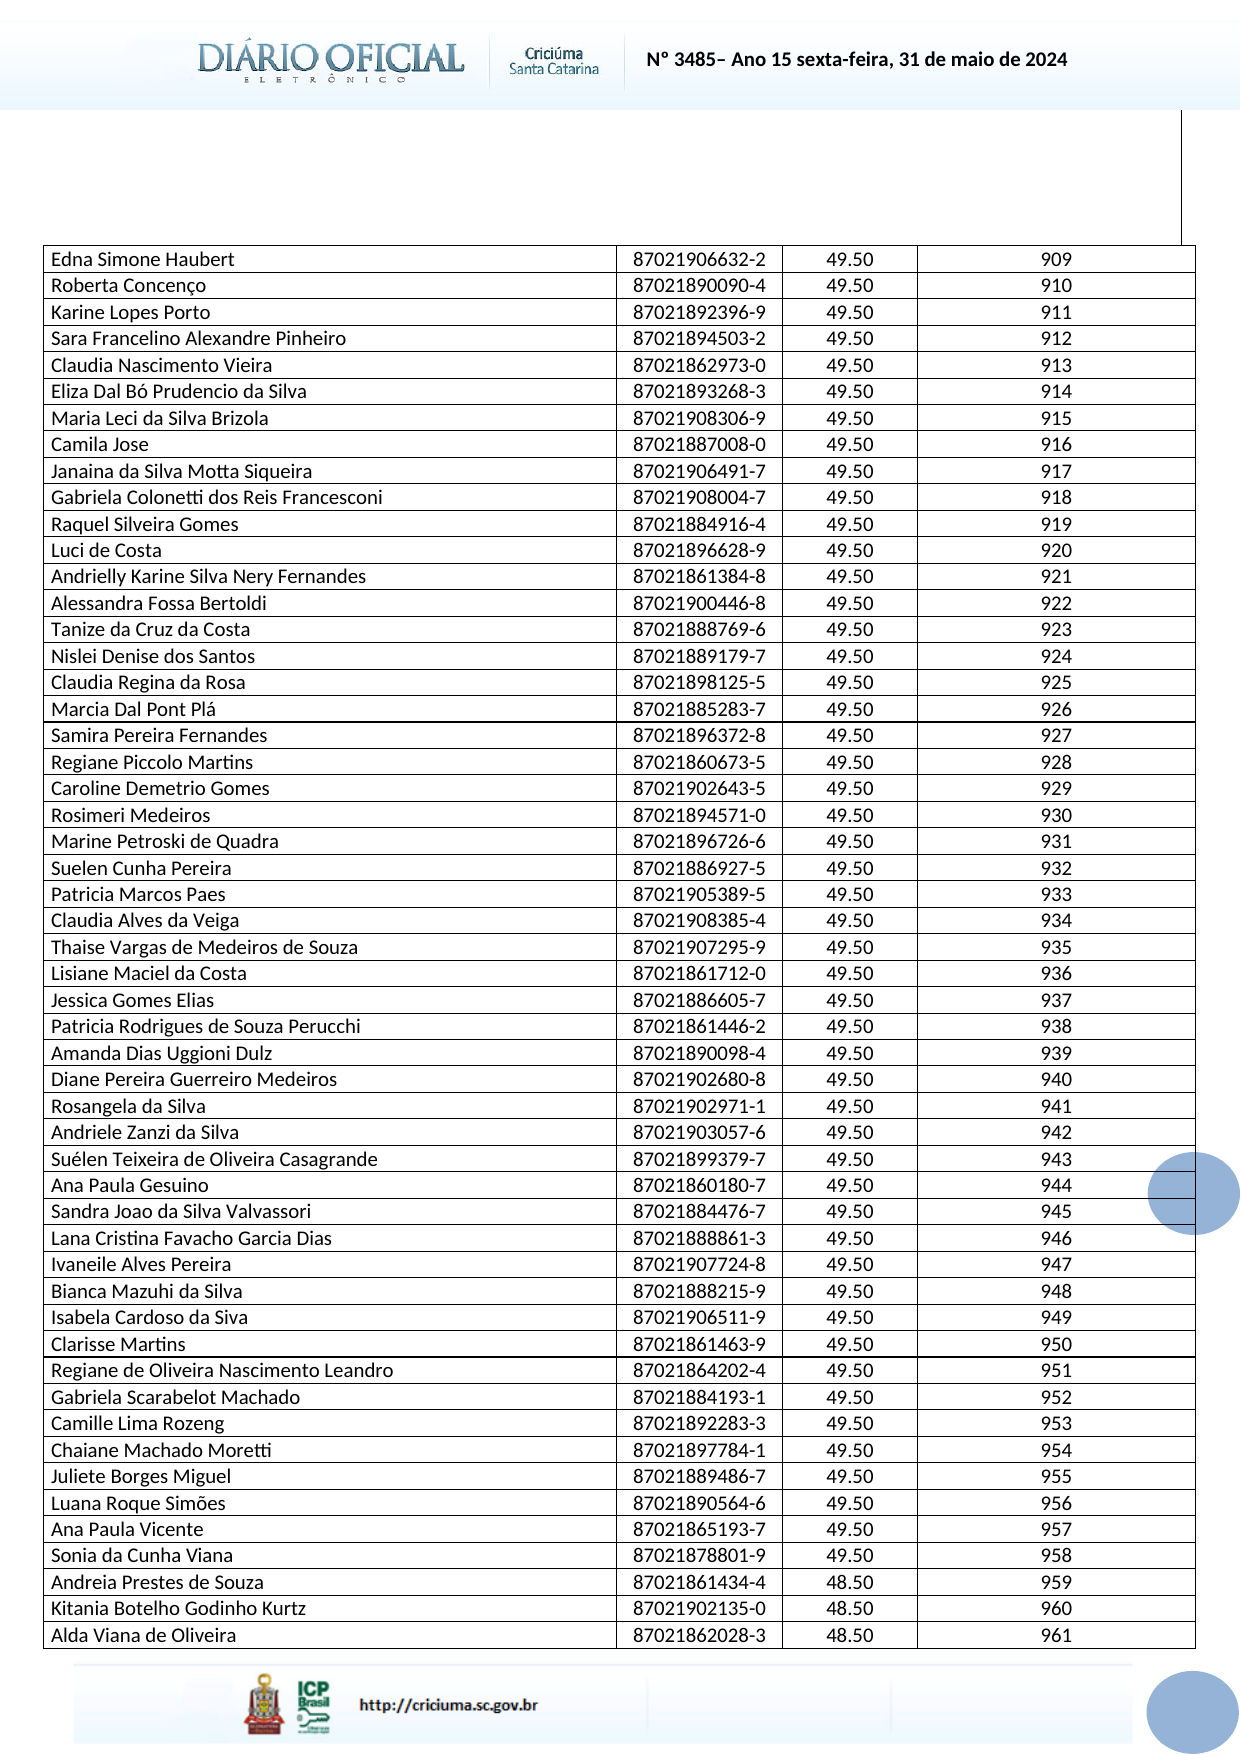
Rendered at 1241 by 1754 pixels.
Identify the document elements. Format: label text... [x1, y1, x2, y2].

table_cell 944 [918, 1172, 1153, 1198]
table_cell Rosangela da Silva [44, 1093, 616, 1118]
table_cell Sandra Joao da Silva Valvassori [44, 1199, 616, 1224]
table_cell 49.50 [783, 1252, 917, 1277]
table_cell 49.50 [783, 246, 917, 272]
table_cell 87021907295-9 [617, 934, 782, 959]
table_cell 87021893268-3 [617, 379, 782, 404]
table_cell Nislei Denise dos Santos [44, 643, 616, 668]
table_cell 954 [918, 1437, 1195, 1462]
table_cell 87021884193-1 [617, 1384, 782, 1409]
table_cell 87021902971-1 [617, 1093, 782, 1118]
table_cell 87021906632-2 [617, 246, 782, 272]
table_cell 49.50 [783, 1463, 917, 1489]
table_cell 49.50 [783, 1040, 917, 1065]
table_cell 953 [918, 1410, 1195, 1436]
table_cell Camille Lima Rozeng [44, 1410, 616, 1436]
table_cell 49.50 [783, 379, 917, 404]
table_cell Kitania Botelho Godinho Kurtz [44, 1596, 616, 1621]
table_cell 87021862973-0 [617, 352, 782, 377]
table_cell 87021860673-5 [617, 749, 782, 774]
table_cell Jessica Gomes Elias [44, 987, 616, 1012]
table_cell Ivaneile Alves Pereira [44, 1252, 616, 1277]
table_cell 936 [918, 961, 1195, 986]
table_cell 87021889486-7 [617, 1463, 782, 1489]
table_cell Luana Roque Simões [44, 1490, 616, 1515]
table_cell Patricia Marcos Paes [44, 881, 616, 907]
table_cell Samira Pereira Fernandes [44, 723, 616, 748]
table_cell 942 [918, 1119, 1195, 1145]
table_cell 919 [918, 511, 1195, 536]
table_cell 916 [918, 431, 1195, 457]
table_cell 49.50 [783, 405, 917, 430]
table_cell Roberta Concenço [44, 273, 616, 298]
table_cell 49.50 [783, 352, 917, 377]
table_cell Gabriela Scarabelot Machado [44, 1384, 616, 1409]
table_cell Luci de Costa [44, 537, 616, 563]
table_cell Edna Simone Haubert [44, 246, 616, 272]
table_cell 938 [918, 1014, 1195, 1039]
table_cell 87021896372-8 [617, 723, 782, 748]
table_cell 48.50 [783, 1569, 917, 1594]
table_cell 87021896726-6 [617, 828, 782, 854]
table_cell 933 [918, 881, 1195, 907]
table_cell 49.50 [783, 1490, 917, 1515]
table_cell 87021905389-5 [617, 881, 782, 907]
table_cell Isabela Cardoso da Siva [44, 1305, 616, 1330]
table_cell Lana Cristina Favacho Garcia Dias [44, 1225, 616, 1251]
table_cell 87021864202-4 [617, 1358, 782, 1383]
table_cell 909 [918, 246, 1195, 272]
table_cell 49.50 [783, 855, 917, 880]
table_cell 87021900446-8 [617, 590, 782, 616]
table_cell 924 [918, 643, 1195, 668]
table_cell 910 [918, 273, 1195, 298]
table_cell 49.50 [783, 1066, 917, 1092]
table_cell 49.50 [783, 1146, 917, 1171]
table_cell 946 [918, 1225, 1195, 1251]
table_cell 912 [918, 326, 1195, 351]
table_cell 87021861463-9 [617, 1331, 782, 1356]
table_cell 87021899379-7 [617, 1146, 782, 1171]
table_cell 87021861384-8 [617, 564, 782, 589]
table_cell 927 [918, 723, 1195, 748]
table_cell 87021889179-7 [617, 643, 782, 668]
table_cell Thaise Vargas de Medeiros de Souza [44, 934, 616, 959]
table_cell 49.50 [783, 299, 917, 324]
table_cell 49.50 [783, 326, 917, 351]
table_cell 87021906491-7 [617, 458, 782, 483]
table_cell 929 [918, 775, 1195, 801]
table_cell 87021897784-1 [617, 1437, 782, 1462]
table_cell 87021865193-7 [617, 1516, 782, 1542]
table_cell 923 [918, 617, 1195, 642]
table_cell 911 [918, 299, 1195, 324]
table_cell Suélen Teixeira de Oliveira Casagrande [44, 1146, 616, 1171]
table_cell 948 [918, 1278, 1195, 1303]
table_cell 48.50 [783, 1622, 917, 1647]
table_cell 941 [918, 1093, 1195, 1118]
table_cell 920 [918, 537, 1195, 563]
table_cell Clarisse Martins [44, 1331, 616, 1356]
table_cell 49.50 [783, 1410, 917, 1436]
table_cell 49.50 [783, 749, 917, 774]
table_cell Marine Petroski de Quadra [44, 828, 616, 854]
table_cell 49.50 [783, 1305, 917, 1330]
table_cell 935 [918, 934, 1195, 959]
table_cell 87021888769-6 [617, 617, 782, 642]
table_cell 87021890090-4 [617, 273, 782, 298]
table_cell Andrielly Karine Silva Nery Fernandes [44, 564, 616, 589]
table_cell 87021886927-5 [617, 855, 782, 880]
table_cell 87021887008-0 [617, 431, 782, 457]
table_cell 49.50 [783, 537, 917, 563]
table_cell 87021906511-9 [617, 1305, 782, 1330]
table_cell Claudia Regina da Rosa [44, 670, 616, 695]
table_cell Karine Lopes Porto [44, 299, 616, 324]
table_cell Caroline Demetrio Gomes [44, 775, 616, 801]
table_cell Patricia Rodrigues de Souza Perucchi [44, 1014, 616, 1039]
table_cell 49.50 [783, 1358, 917, 1383]
table_cell Raquel Silveira Gomes [44, 511, 616, 536]
table_cell 918 [918, 484, 1195, 510]
table_cell 950 [918, 1331, 1195, 1356]
table_cell 922 [918, 590, 1195, 616]
table_cell 87021860180-7 [617, 1172, 782, 1198]
table_cell 87021908004-7 [617, 484, 782, 510]
table_cell Sonia da Cunha Viana [44, 1543, 616, 1568]
table_cell 49.50 [783, 908, 917, 933]
table_cell 87021892283-3 [617, 1410, 782, 1436]
table_cell 943 [918, 1146, 1195, 1171]
table_cell Claudia Alves da Veiga [44, 908, 616, 933]
table_cell 931 [918, 828, 1195, 854]
table_cell Bianca Mazuhi da Silva [44, 1278, 616, 1303]
table_cell 49.50 [783, 1093, 917, 1118]
table_cell 49.50 [783, 802, 917, 827]
table_cell 49.50 [783, 1543, 917, 1568]
table_cell 87021890098-4 [617, 1040, 782, 1065]
table_cell 87021902643-5 [617, 775, 782, 801]
table_cell Claudia Nascimento Vieira [44, 352, 616, 377]
table_cell Amanda Dias Uggioni Dulz [44, 1040, 616, 1065]
table_cell 49.50 [783, 1119, 917, 1145]
table_cell 87021862028-3 [617, 1622, 782, 1647]
table_cell 87021888215-9 [617, 1278, 782, 1303]
table_cell 960 [918, 1596, 1195, 1621]
table_cell Camila Jose [44, 431, 616, 457]
table_cell Rosimeri Medeiros [44, 802, 616, 827]
table_cell 951 [918, 1358, 1195, 1383]
table_cell 49.50 [783, 484, 917, 510]
table_cell 957 [918, 1516, 1195, 1542]
table_cell 87021907724-8 [617, 1252, 782, 1277]
table_cell 49.50 [783, 1172, 917, 1198]
table_cell 49.50 [783, 670, 917, 695]
table_cell 940 [918, 1066, 1195, 1092]
table_cell 49.50 [783, 590, 917, 616]
table_cell Suelen Cunha Pereira [44, 855, 616, 880]
table_cell 87021884476-7 [617, 1199, 782, 1224]
table_cell 49.50 [783, 1437, 917, 1462]
table_cell 49.50 [783, 1331, 917, 1356]
table_cell Regiane de Oliveira Nascimento Leandro [44, 1358, 616, 1383]
table_cell Maria Leci da Silva Brizola [44, 405, 616, 430]
table_cell 958 [918, 1543, 1195, 1568]
table_cell 926 [918, 696, 1195, 721]
table_cell 937 [918, 987, 1195, 1012]
table_cell 921 [918, 564, 1195, 589]
table_cell 961 [918, 1622, 1195, 1647]
table_cell 49.50 [783, 273, 917, 298]
table_cell Juliete Borges Miguel [44, 1463, 616, 1489]
table_cell Chaiane Machado Moretti [44, 1437, 616, 1462]
table_cell 87021894503-2 [617, 326, 782, 351]
table_cell 49.50 [783, 1384, 917, 1409]
table_cell Sara Francelino Alexandre Pinheiro [44, 326, 616, 351]
table_cell 87021902135-0 [617, 1596, 782, 1621]
table_cell 949 [918, 1305, 1195, 1330]
table_cell 913 [918, 352, 1195, 377]
table_cell 947 [918, 1252, 1195, 1277]
table_cell 87021896628-9 [617, 537, 782, 563]
table_cell Janaina da Silva Motta Siqueira [44, 458, 616, 483]
table_cell Ana Paula Gesuino [44, 1172, 616, 1198]
table_cell 87021908385-4 [617, 908, 782, 933]
table_cell 49.50 [783, 961, 917, 986]
table_cell 49.50 [783, 828, 917, 854]
table_cell 49.50 [783, 987, 917, 1012]
table_cell 952 [918, 1384, 1195, 1409]
table_cell 87021888861-3 [617, 1225, 782, 1251]
table_cell 915 [918, 405, 1195, 430]
table_cell 49.50 [783, 1225, 917, 1251]
table_cell 934 [918, 908, 1195, 933]
table_cell 87021861434-4 [617, 1569, 782, 1594]
table_cell Ana Paula Vicente [44, 1516, 616, 1542]
table_cell 87021903057-6 [617, 1119, 782, 1145]
table_cell 49.50 [783, 1516, 917, 1542]
table_cell Tanize da Cruz da Costa [44, 617, 616, 642]
table_cell 939 [918, 1040, 1195, 1065]
table_cell 49.50 [783, 511, 917, 536]
table_cell Lisiane Maciel da Costa [44, 961, 616, 986]
table_cell 87021890564-6 [617, 1490, 782, 1515]
table_cell 87021885283-7 [617, 696, 782, 721]
table_cell Eliza Dal Bó Prudencio da Silva [44, 379, 616, 404]
table_cell 49.50 [783, 934, 917, 959]
table_cell 87021898125-5 [617, 670, 782, 695]
table_cell Andreia Prestes de Souza [44, 1569, 616, 1594]
table_cell Marcia Dal Pont Plá [44, 696, 616, 721]
table_cell 49.50 [783, 723, 917, 748]
table_cell Alessandra Fossa Bertoldi [44, 590, 616, 616]
table_cell 49.50 [783, 881, 917, 907]
table_cell 49.50 [783, 1014, 917, 1039]
table_cell 87021902680-8 [617, 1066, 782, 1092]
table_cell 87021878801-9 [617, 1543, 782, 1568]
table_cell Regiane Piccolo Martins [44, 749, 616, 774]
table_cell 928 [918, 749, 1195, 774]
table_cell 49.50 [783, 775, 917, 801]
table_cell 87021861446-2 [617, 1014, 782, 1039]
table_cell 48.50 [783, 1596, 917, 1621]
table_cell 49.50 [783, 1199, 917, 1224]
table_cell 87021886605-7 [617, 987, 782, 1012]
table_cell 955 [918, 1463, 1195, 1489]
table_cell 925 [918, 670, 1195, 695]
table_cell 930 [918, 802, 1195, 827]
table_cell Gabriela Colonetti dos Reis Francesconi [44, 484, 616, 510]
table_cell 87021908306-9 [617, 405, 782, 430]
table_cell 87021894571-0 [617, 802, 782, 827]
table_cell 49.50 [783, 564, 917, 589]
table_cell Andriele Zanzi da Silva [44, 1119, 616, 1145]
table_cell 959 [918, 1569, 1195, 1594]
table_cell 49.50 [783, 643, 917, 668]
table_cell 945 [918, 1199, 1161, 1224]
table_cell 49.50 [783, 458, 917, 483]
table_cell 956 [918, 1490, 1195, 1515]
table_cell Diane Pereira Guerreiro Medeiros [44, 1066, 616, 1092]
table_cell 49.50 [783, 431, 917, 457]
table_cell 49.50 [783, 1278, 917, 1303]
table_cell 49.50 [783, 617, 917, 642]
table_cell 87021861712-0 [617, 961, 782, 986]
table_cell 87021892396-9 [617, 299, 782, 324]
table_cell 914 [918, 379, 1195, 404]
table_cell 932 [918, 855, 1195, 880]
table_cell 917 [918, 458, 1195, 483]
table_cell 87021884916-4 [617, 511, 782, 536]
table_cell 49.50 [783, 696, 917, 721]
table_cell Alda Viana de Oliveira [44, 1622, 616, 1647]
